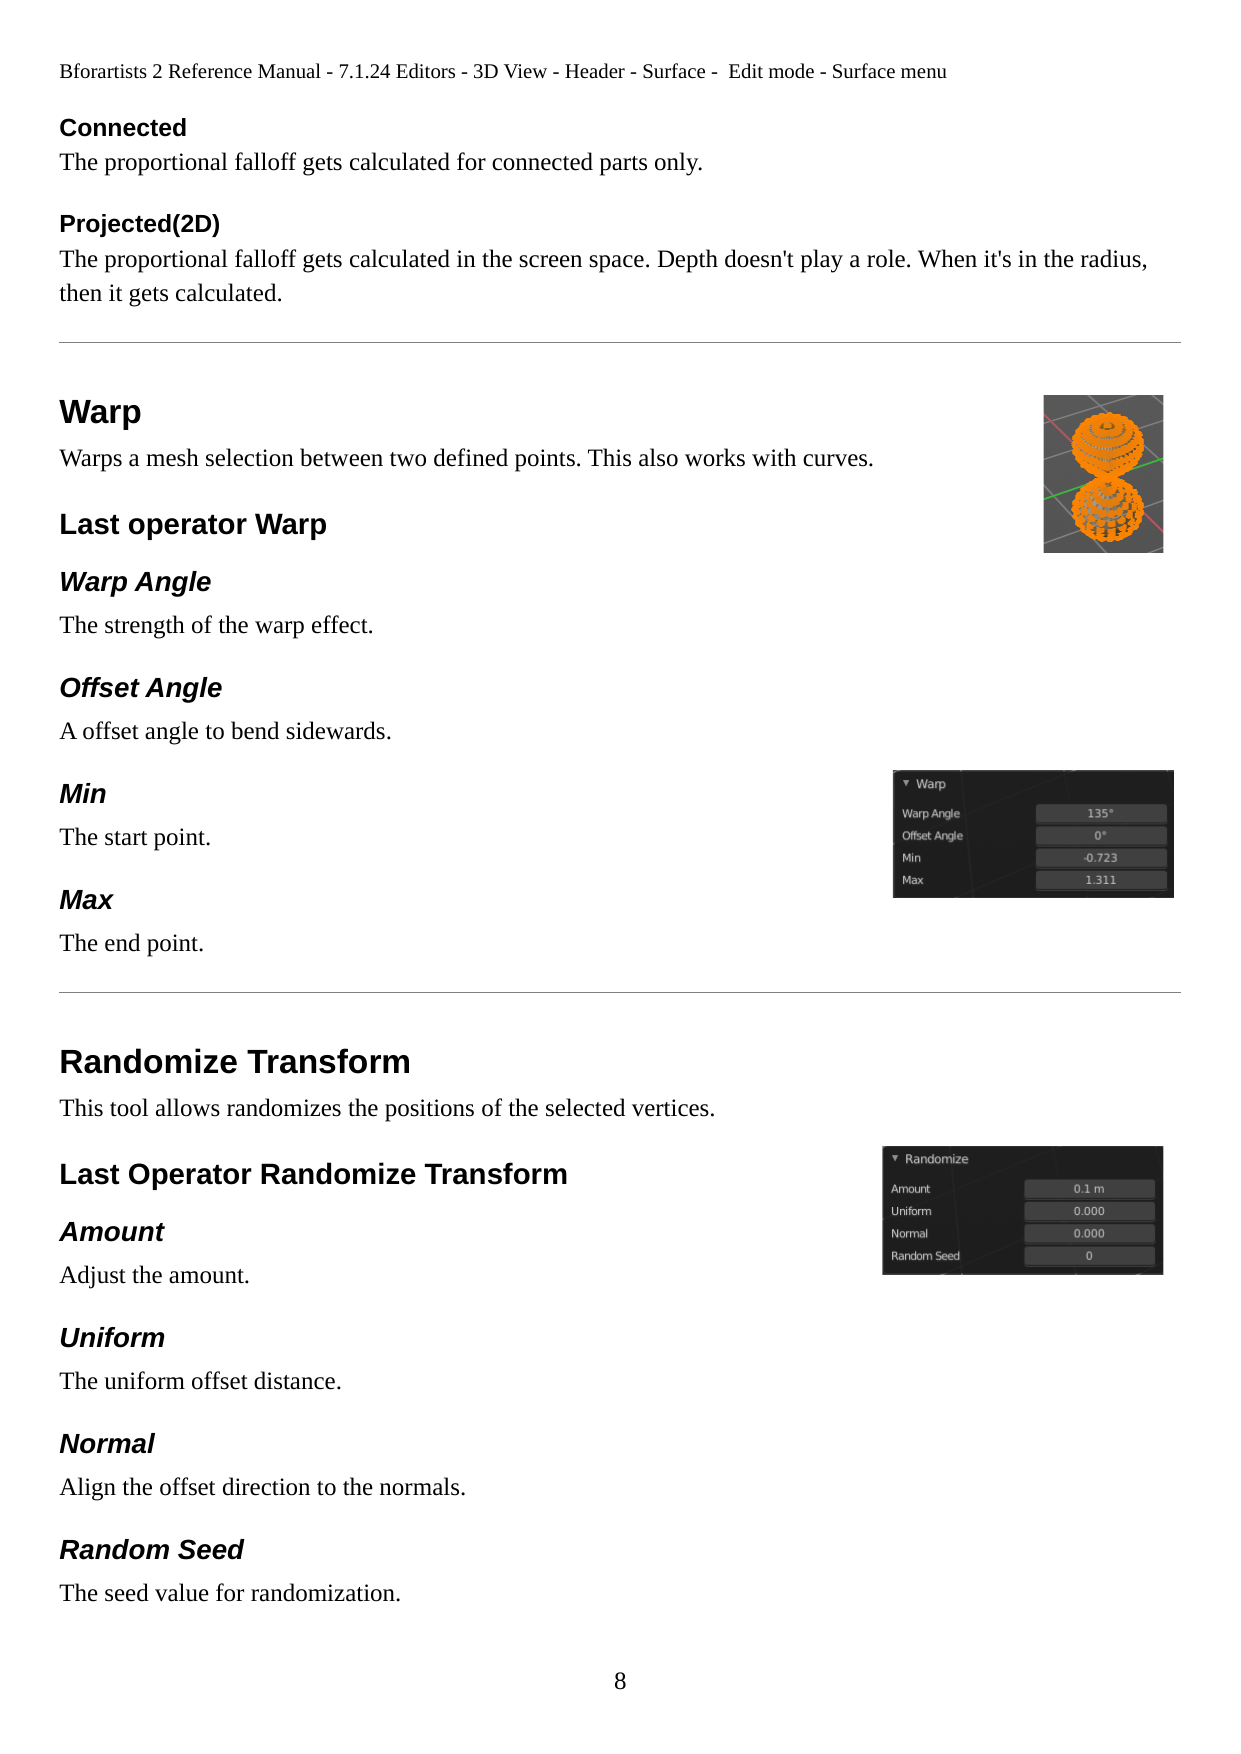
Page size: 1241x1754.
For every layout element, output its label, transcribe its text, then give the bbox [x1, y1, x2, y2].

picture [892, 770, 1174, 898]
subtitle Normal [59, 1427, 1181, 1459]
text The uniform offset distance. [59, 1366, 1181, 1395]
text The end point. [59, 928, 1181, 957]
subtitle Random Seed [59, 1533, 1181, 1565]
subtitle Uniform [59, 1322, 1181, 1353]
text Adjust the amount. [59, 1260, 1181, 1289]
picture [882, 1146, 1164, 1275]
text The strength of the warp effect. [59, 610, 1181, 639]
subtitle Amount [59, 1216, 882, 1247]
subtitle Connected [59, 113, 1181, 141]
text This tool allows randomizes the positions of the selected vertices. [59, 1093, 1181, 1122]
subtitle [1164, 1216, 1181, 1247]
subtitle Offset Angle [59, 672, 1181, 704]
subtitle Warp [59, 392, 1181, 431]
subtitle [1164, 507, 1181, 541]
subtitle Min [59, 778, 892, 809]
text The seed value for randomization. [59, 1578, 1181, 1607]
subtitle Projected(2D) [59, 209, 1181, 237]
text The proportional falloff gets calculated for connected parts only. [59, 147, 1181, 176]
text Align the offset direction to the normals. [59, 1472, 1181, 1501]
text A offset angle to bend sidewards. [59, 716, 1181, 745]
subtitle Warp Angle [59, 566, 1181, 598]
text The proportional falloff gets calculated in the screen space. Depth doesn't play a role. When it's in the radius, then it gets calculated. [59, 244, 1181, 307]
subtitle [1174, 778, 1181, 809]
subtitle Last Operator Randomize Transform [59, 1157, 882, 1191]
text The start point. [59, 822, 892, 851]
subtitle Max [59, 884, 1181, 916]
text Warps a mesh selection between two defined points. This also works with curves. [59, 443, 1043, 472]
subtitle Last operator Warp [59, 507, 1043, 541]
subtitle Randomize Transform [59, 1042, 1181, 1081]
picture [1043, 395, 1164, 553]
